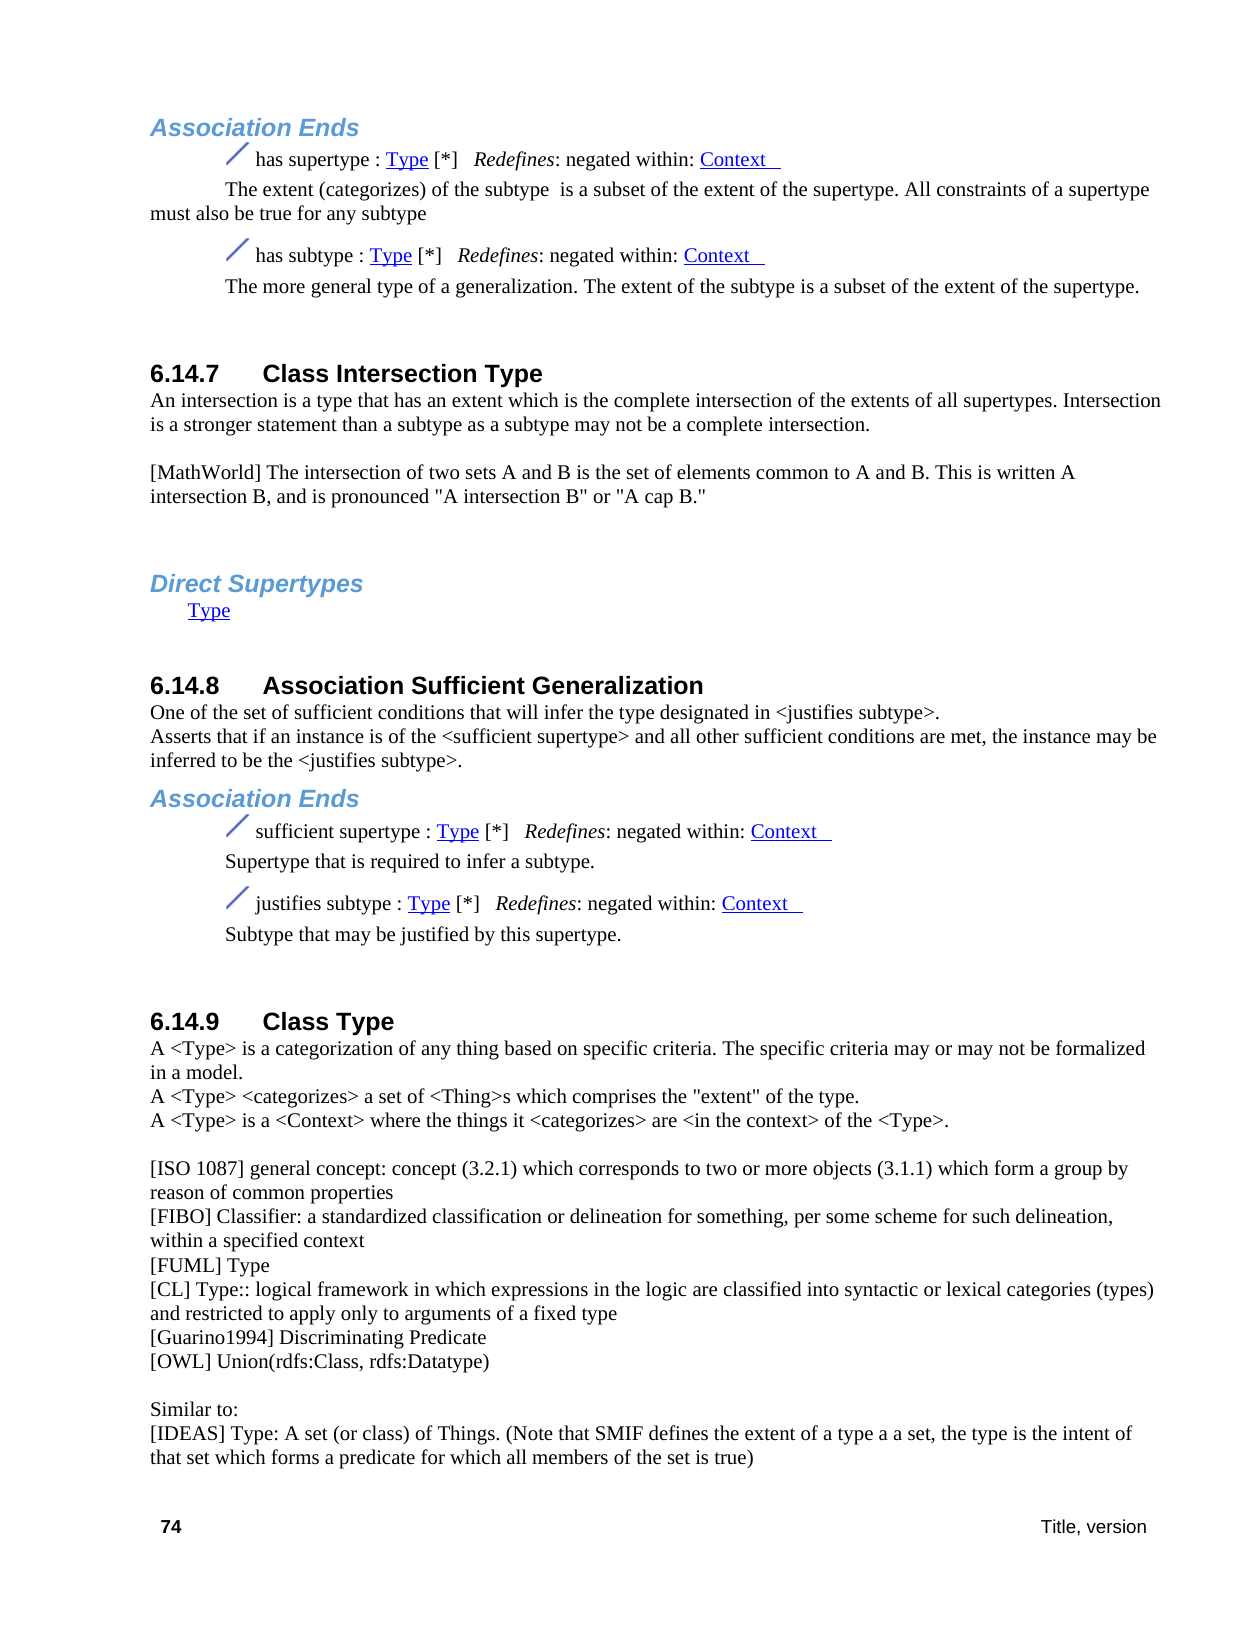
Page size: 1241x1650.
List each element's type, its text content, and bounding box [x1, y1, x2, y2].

text A <Type> is a categorization of any thing based on specific criteria. The specific criteria may or may not be formalized in a model. A <Type> <categorizes> a set of <Thing>s which comprises the "extent" of the type. A <Type> is a <Context> where the things it <categorizes> are <in the context> of the <Type>. [ISO 1087] general concept: concept (3.2.1) which corresponds to two or more objects (3.1.1) which form a group by reason of common properties [FIBO] Classifier: a standardized classification or delineation for something, per some scheme for such delineation, within a specified context [FUML] Type [CL] Type:: logical framework in which expressions in the logic are classified into syntactic or lexical categories (types) and restricted to apply only to arguments of a fixed type [Guarino1994] Discriminating Predicate [OWL] Union(rdfs:Class, rdfs:Datatype) Similar to: [IDEAS] Type: A set (or class) of Things. (Note that SMIF defines the extent of a type a a set, the type is the intent of that set which forms a predicate for which all members of the set is true) [150, 1036, 1165, 1469]
text justifies subtype : Type [*] Redefines: negated within: Context [150, 886, 1165, 915]
subtitle Association Ends [150, 784, 1165, 813]
text The more general type of a generalization. The extent of the subtype is a subset of the extent of the supertype. [150, 274, 1165, 298]
text One of the set of sufficient conditions that will infer the type designated in <justifies subtype>. Asserts that if an instance is of the <sufficient supertype> and all other sufficient conditions are met, the instance may be inferred to be the <justifies subtype>. [150, 700, 1165, 772]
picture [225, 885, 251, 911]
text An intersection is a type that has an extent which is the complete intersection of the extents of all supertypes. Intersection is a stronger statement than a subtype as a subtype may not be a complete intersection. [MathWorld] The intersection of two sets A and B is the set of elements common to A and B. This is written A intersection B, and is pronounced "A intersection B" or "A cap B." [150, 388, 1165, 557]
text sufficient supertype : Type [*] Redefines: negated within: Context [150, 813, 1165, 843]
subtitle Class Intersection Type [150, 359, 1165, 388]
picture [225, 813, 251, 839]
text Subtype that may be justified by this supertype. [150, 922, 1165, 946]
text has supertype : Type [*] Redefines: negated within: Context [150, 141, 1165, 171]
subtitle Direct Supertypes [150, 569, 1165, 598]
subtitle Class Type [150, 1007, 1165, 1036]
subtitle Association Ends [150, 112, 1165, 141]
text has subtype : Type [*] Redefines: negated within: Context [150, 238, 1165, 267]
text Type [187, 598, 1165, 622]
subtitle Association Sufficient Generalization [150, 671, 1165, 700]
picture [225, 237, 251, 263]
text The extent (categorizes) of the subtype is a subset of the extent of the supertype. All constraints of a supertype must also be true for any subtype [150, 177, 1165, 225]
text Supertype that is required to infer a subtype. [150, 849, 1165, 873]
picture [225, 141, 251, 167]
